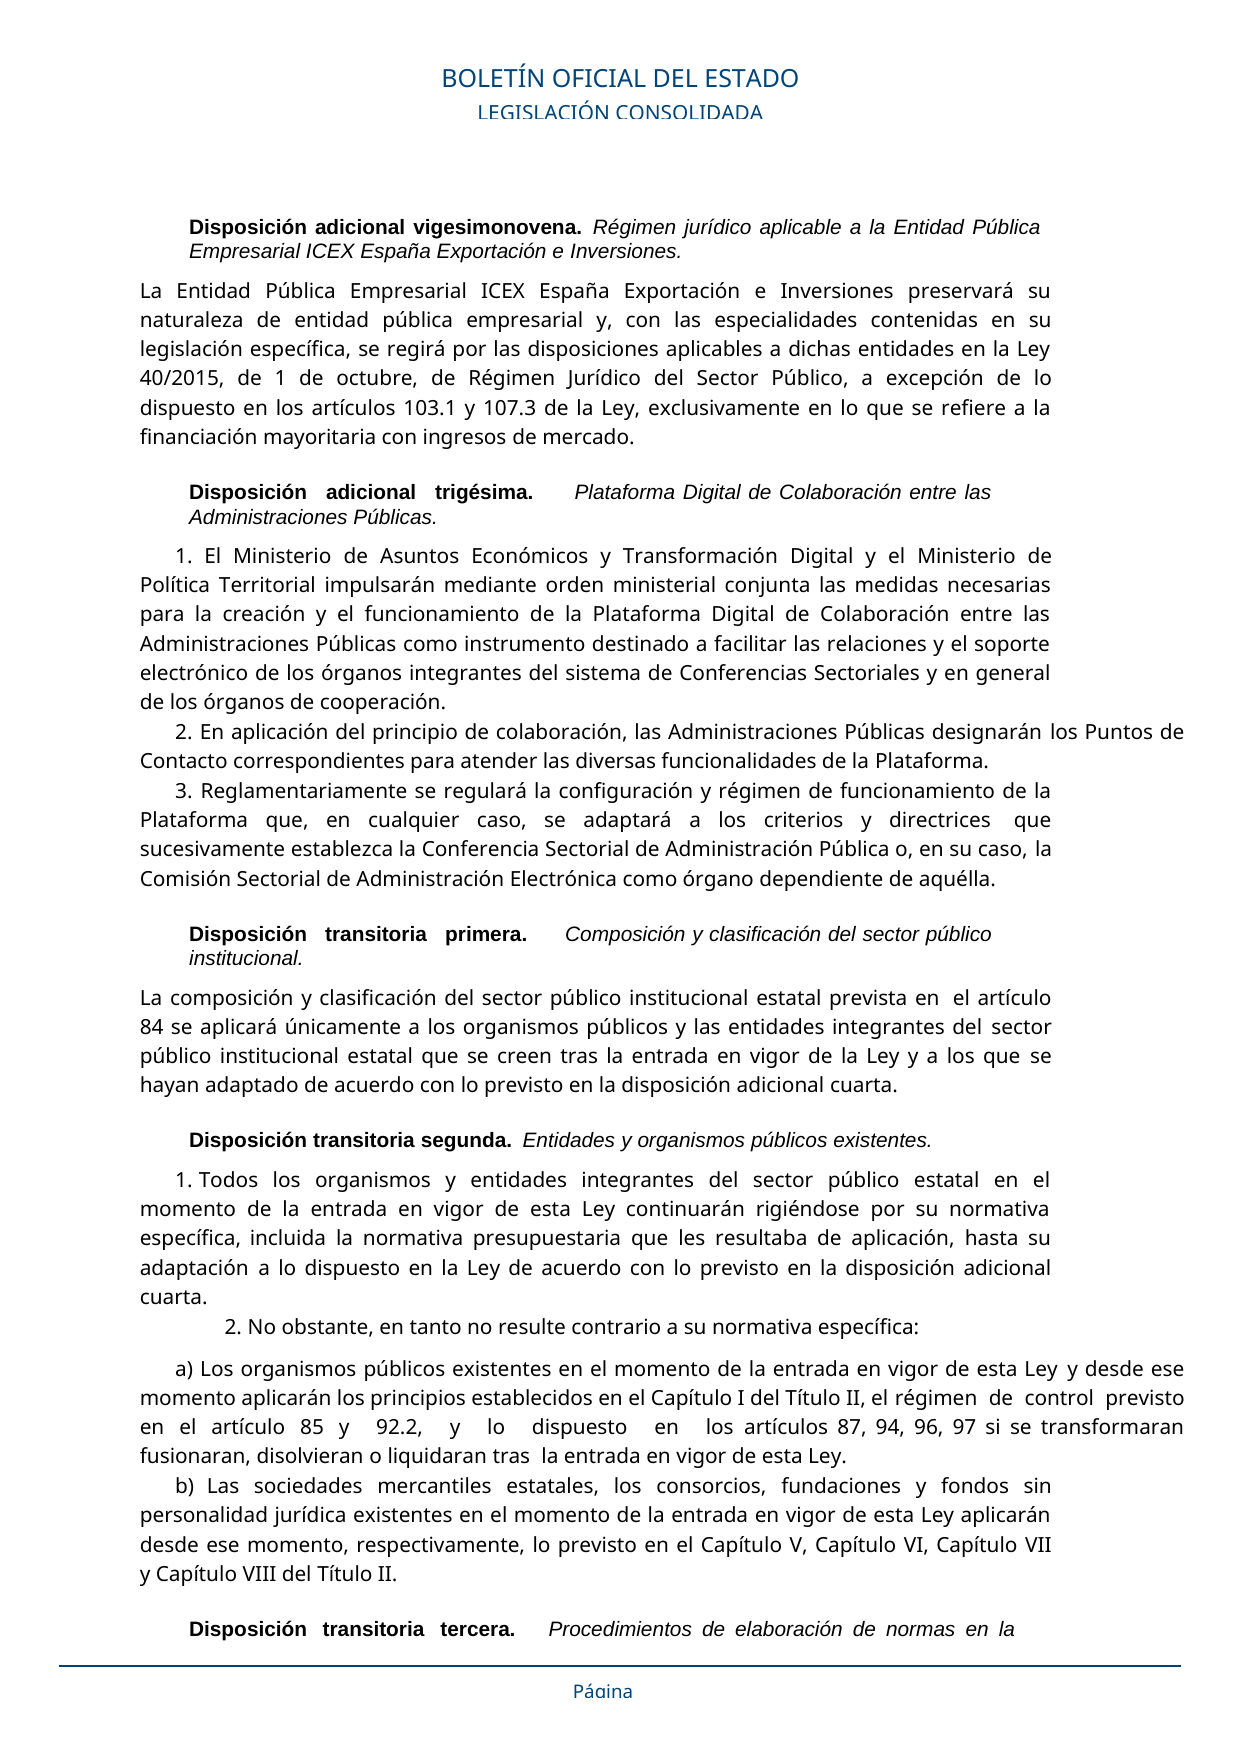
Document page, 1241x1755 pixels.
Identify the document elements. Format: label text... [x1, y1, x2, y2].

list Reglamentariamente se regulará la configuración y régimen de funcionamiento de la Plataforma que, en cualquier caso, se adaptará a los criterios y directrices que sucesivamente establezca la Conferencia Sectorial de Administración Pública o, en su caso, la Comisión Sectorial de Administración Electrónica como órgano dependiente de aquélla. [139, 776, 1052, 892]
text Disposición transitoria tercera. Procedimientos de elaboración de normas en la [189, 1617, 1052, 1641]
list Los organismos públicos existentes en el momento de la entrada en vigor de esta Ley y desde ese momento aplicarán los principios establecidos en el Capítulo I del Título II, el régimen de control previsto en el artículo 85 y 92.2, y lo dispuesto en los artículos 87, 94, 96, 97 si se transformaran fusionaran, disolvieran o liquidaran tras la entrada en vigor de esta Ley. [139, 1354, 1184, 1470]
text Disposición adicional vigesimonovena. Régimen jurídico aplicable a la Entidad Pública Empresarial ICEX España Exportación e Inversiones. [189, 214, 1052, 263]
text La Entidad Pública Empresarial ICEX España Exportación e Inversiones preservará su naturaleza de entidad pública empresarial y, con las especialidades contenidas en su legislación específica, se regirá por las disposiciones aplicables a dichas entidades en la Ley 40/2015, de 1 de octubre, de Régimen Jurídico del Sector Público, a excepción de lo dispuesto en los artículos 103.1 y 107.3 de la Ley, exclusivamente en lo que se refiere a la financiación mayoritaria con ingresos de mercado. [139, 276, 1052, 451]
list Las sociedades mercantiles estatales, los consorcios, fundaciones y fondos sin personalidad jurídica existentes en el momento de la entrada en vigor de esta Ley aplicarán desde ese momento, respectivamente, lo previsto en el Capítulo V, Capítulo VI, Capítulo VII y Capítulo VIII del Título II. [139, 1471, 1052, 1587]
text La composición y clasificación del sector público institucional estatal prevista en el artículo 84 se aplicará únicamente a los organismos públicos y las entidades integrantes del sector público institucional estatal que se creen tras la entrada en vigor de la Ley y a los que se hayan adaptado de acuerdo con lo previsto en la disposición adicional cuarta. [139, 983, 1052, 1099]
text Disposición transitoria segunda. Entidades y organismos públicos existentes. [189, 1128, 1184, 1152]
list En aplicación del principio de colaboración, las Administraciones Públicas designarán los Puntos de Contacto correspondientes para atender las diversas funcionalidades de la Plataforma. [139, 717, 1184, 775]
text Disposición transitoria primera. Composición y clasificación del sector público institucional. [189, 922, 1052, 970]
list El Ministerio de Asuntos Económicos y Transformación Digital y el Ministerio de Política Territorial impulsarán mediante orden ministerial conjunta las medidas necesarias para la creación y el funcionamiento de la Plataforma Digital de Colaboración entre las Administraciones Públicas como instrumento destinado a facilitar las relaciones y el soporte electrónico de los órganos integrantes del sistema de Conferencias Sectoriales y en general de los órganos de cooperación. [139, 541, 1052, 716]
text Disposición adicional trigésima. Plataforma Digital de Colaboración entre las Administraciones Públicas. [189, 480, 1052, 528]
list No obstante, en tanto no resulte contrario a su normativa específica: [224, 1312, 1184, 1340]
list Todos los organismos y entidades integrantes del sector público estatal en el momento de la entrada en vigor de esta Ley continuarán rigiéndose por su normativa específica, incluida la normativa presupuestaria que les resultaba de aplicación, hasta su adaptación a lo dispuesto en la Ley de acuerdo con lo previsto en la disposición adicional cuarta. [139, 1165, 1051, 1311]
